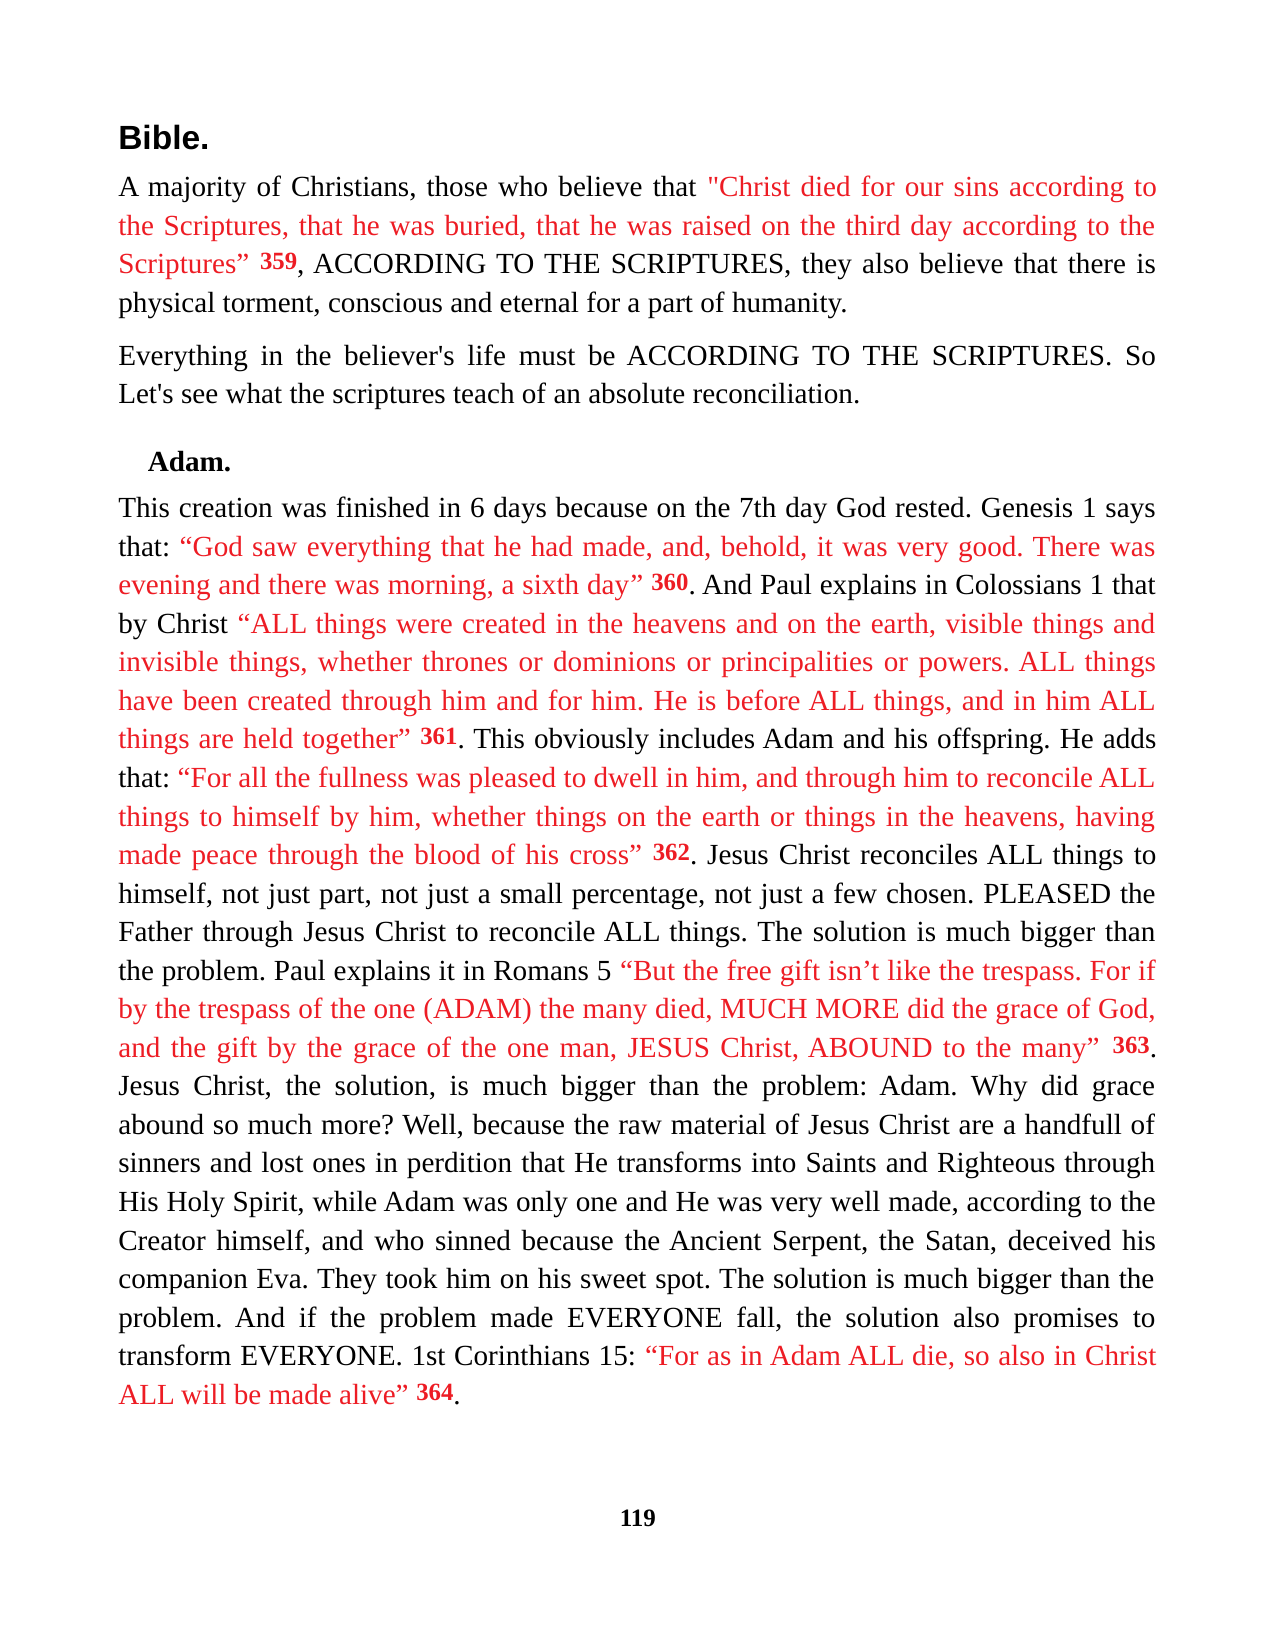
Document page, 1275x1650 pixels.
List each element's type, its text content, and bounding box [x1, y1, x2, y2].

subtitle Bible. [118, 118, 1157, 157]
text This creation was finished in 6 days because on the 7th day God rested. Genesis 1 says that: “God saw everything that he had made, and, behold, it was very good. There was evening and there was morning, a sixth day” . And Paul explains in Colossians 1 that by Christ “ALL things were created in the heavens and on the earth, visible things and invisible things, whether thrones or dominions or principalities or powers. ALL things have been created through him and for him. He is before ALL things, and in him ALL things are held together” . This obviously includes Adam and his offspring. He adds that: “For all the fullness was pleased to dwell in him, and through him to reconcile ALL things to himself by him, whether things on the earth or things in the heavens, having made peace through the blood of his cross” . Jesus Christ reconciles ALL things to himself, not just part, not just a small percentage, not just a few chosen. PLEASED the Father through Jesus Christ to reconcile ALL things. The solution is much bigger than the problem. Paul explains it in Romans 5 “But the free gift isn’t like the trespass. For if by the trespass of the one (ADAM) the many died, MUCH MORE did the grace of God, and the gift by the grace of the one man, JESUS Christ, ABOUND to the many” . Jesus Christ, the solution, is much bigger than the problem: Adam. Why did grace abound so much more? Well, because the raw material of Jesus Christ are a handfull of sinners and lost ones in perdition that He transforms into Saints and Righteous through His Holy Spirit, while Adam was only one and He was very well made, according to the Creator himself, and who sinned because the Ancient Serpent, the Satan, deceived his companion Eva. They took him on his sweet spot. The solution is much bigger than the problem. And if the problem made EVERYONE fall, the solution also promises to transform EVERYONE. 1st Corinthians 15: “For as in Adam ALL die, so also in Christ ALL will be made alive” . [118, 490, 1157, 1410]
text A majority of Christians, those who believe that "Christ died for our sins according to the Scriptures, that he was buried, that he was raised on the third day according to the Scriptures” , ACCORDING TO THE SCRIPTURES, they also believe that there is physical torment, conscious and eternal for a part of humanity. [118, 169, 1157, 318]
text Everything in the believer's life must be ACCORDING TO THE SCRIPTURES. So Let's see what the scriptures teach of an absolute reconciliation. [118, 338, 1157, 410]
subtitle Adam. [148, 444, 1157, 478]
